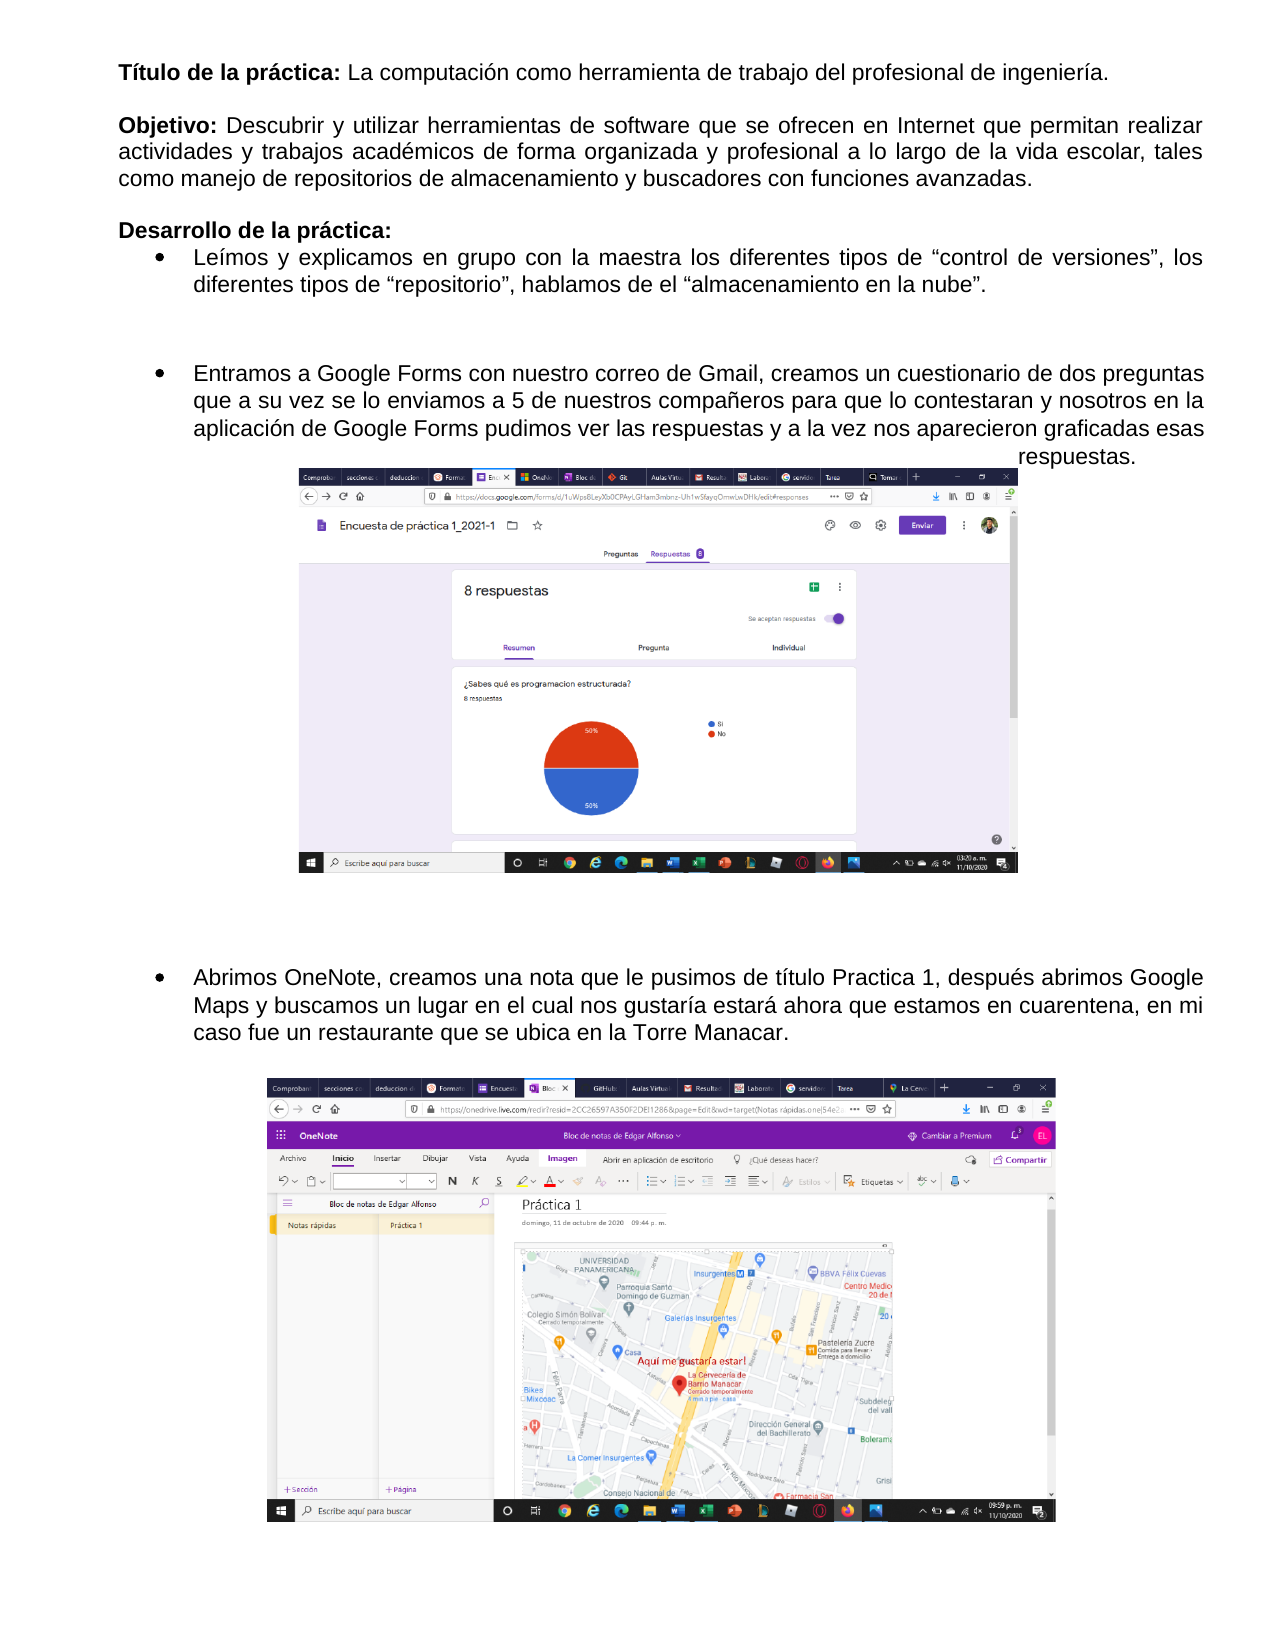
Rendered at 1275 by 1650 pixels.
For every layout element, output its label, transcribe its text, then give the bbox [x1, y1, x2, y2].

text Título de la práctica: La computación como herramienta de trabajo del profesional de ingeniería. [118, 59, 1205, 86]
list Leímos y explicamos en grupo con la maestra los diferentes tipos de “control de versiones”, los diferentes tipos de “repositorio”, hablamos de el “almacenamiento en la nube”. [156, 244, 1205, 298]
list Abrimos OneNote, creamos una nota que le pusimos de título Practica 1, después abrimos Google Maps y buscamos un lugar en el cual nos gustaría estará ahora que estamos en cuarentena, en mi caso fue un restaurante que se ubica en la Torre Manacar. [156, 964, 1205, 1046]
list Entramos a Google Forms con nuestro correo de Gmail, creamos un cuestionario de dos preguntas que a su vez se lo enviamos a 5 de nuestros compañeros para que lo contestaran y nosotros en la aplicación de Google Forms pudimos ver las respuestas y a la vez nos aparecieron graficadas esas respuestas. [156, 360, 1205, 469]
text Objetivo: Descubrir y utilizar herramientas de software que se ofrecen en Internet que permitan realizar actividades y trabajos académicos de forma organizada y profesional a lo largo de la vida escolar, tales como manejo de repositorios de almacenamiento y buscadores con funciones avanzadas. [118, 112, 1205, 191]
text Desarrollo de la práctica: [118, 217, 1205, 244]
